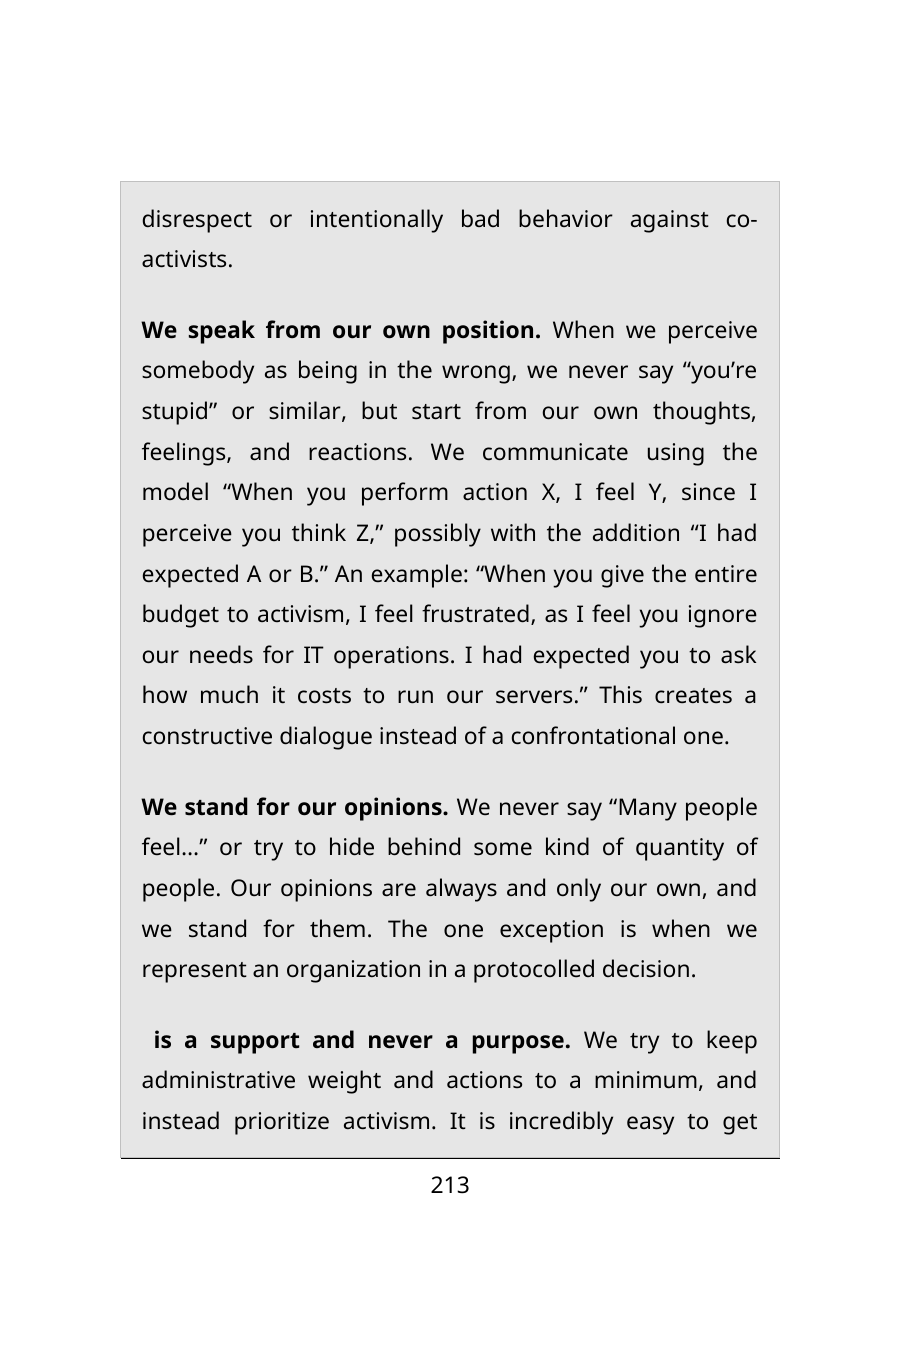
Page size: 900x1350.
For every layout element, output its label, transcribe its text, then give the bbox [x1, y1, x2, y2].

text We stand for our opinions. We never say “Many people feel…” or try to hide behind some kind of quantity of people. Our opinions are always and only our own, and we stand for them. The one exception is when we represent an organization in a protocolled decision. [121, 769, 779, 984]
text We speak from our own position. When we perceive somebody as being in the wrong, we never say “you’re stupid” or similar, but start from our own thoughts, feelings, and reactions. We communicate using the model “When you perform action X, I feel Y, since I perceive you think Z,” possibly with the addition “I had expected A or B.” An example: “When you give the entire budget to activism, I feel frustrated, as I feel you ignore our needs for IT operations. I had expected you to ask how much it costs to run our servers.” This creates a constructive dialogue instead of a confrontational one. [121, 292, 779, 751]
text is a support and never a purpose. We try to keep administrative weight and actions to a minimum, and instead prioritize activism. It is incredibly easy to get [121, 1002, 779, 1157]
text disrespect or intentionally bad behavior against co-activists. [121, 182, 779, 274]
